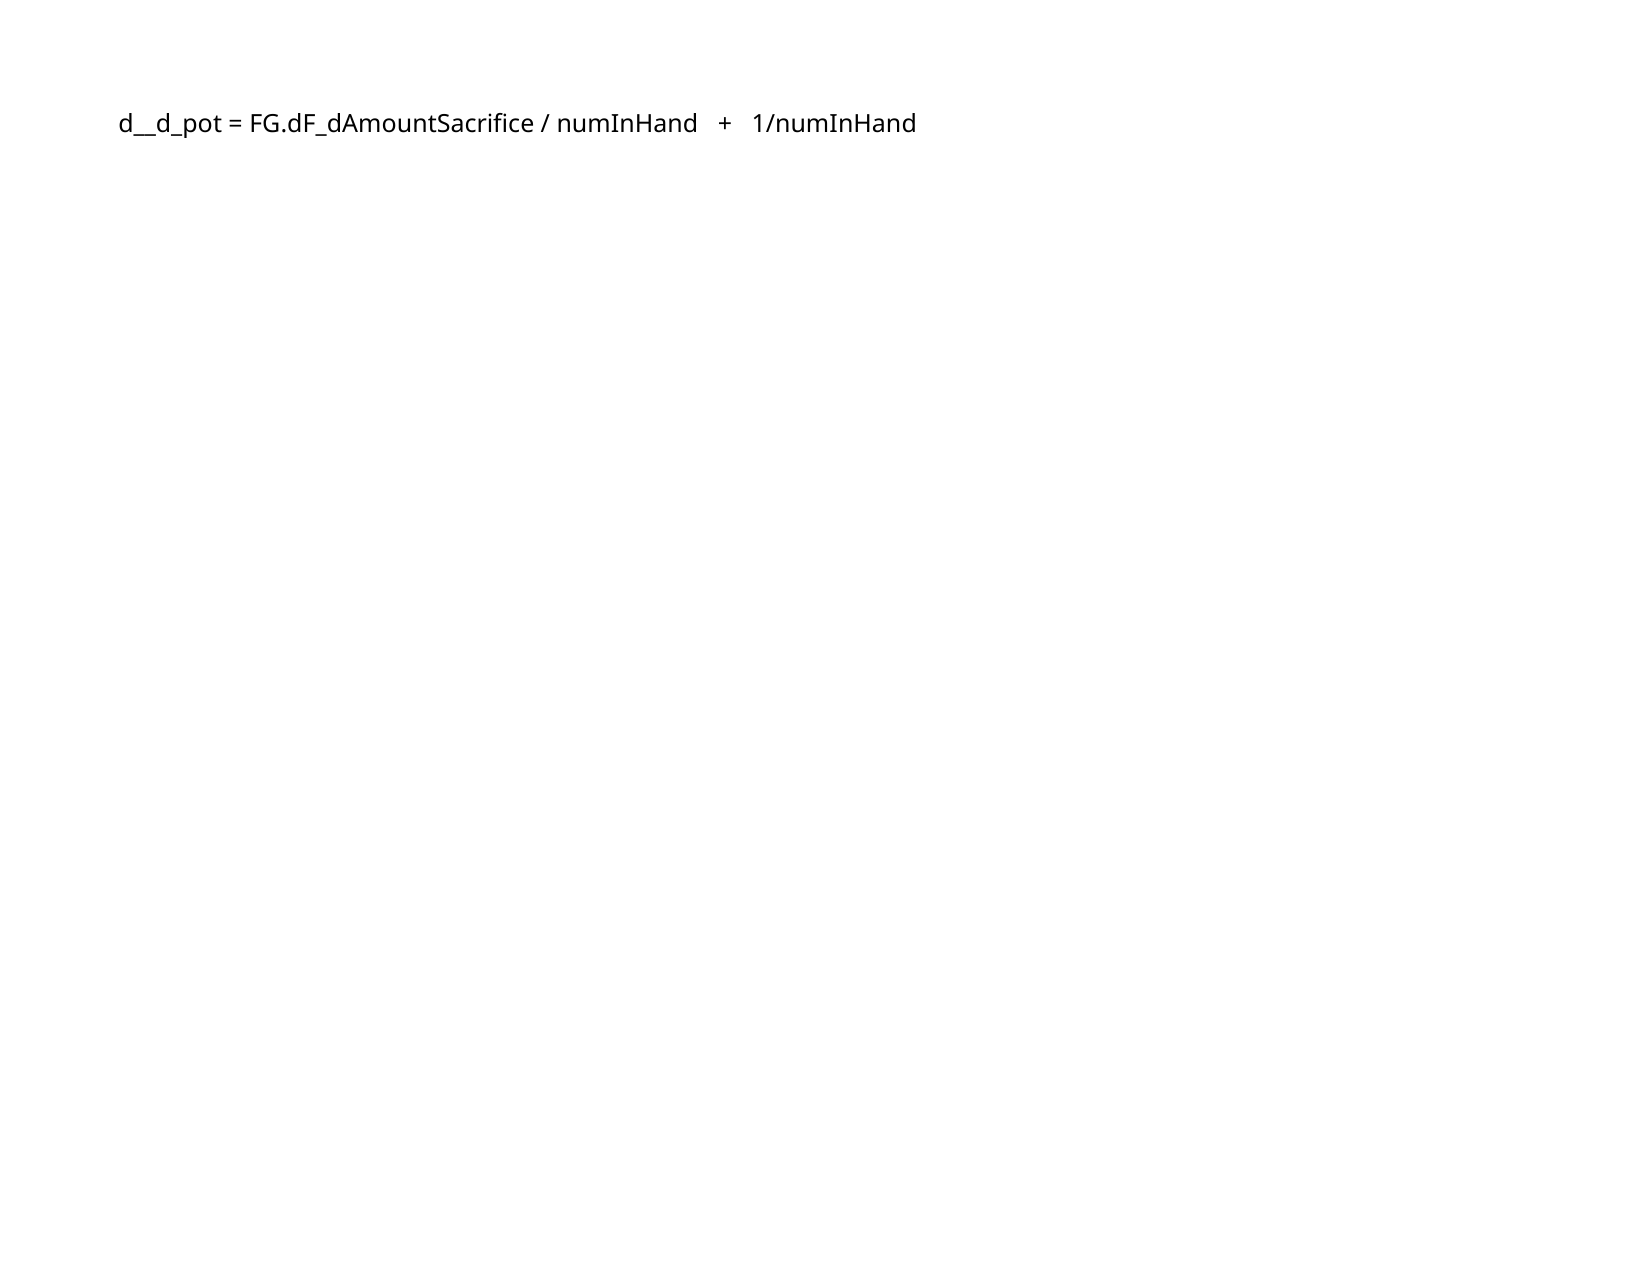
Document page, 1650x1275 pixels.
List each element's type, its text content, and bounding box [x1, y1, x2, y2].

text d__d_pot = FG.dF_dAmountSacrifice / numInHand + 1/numInHand [118, 106, 1532, 140]
